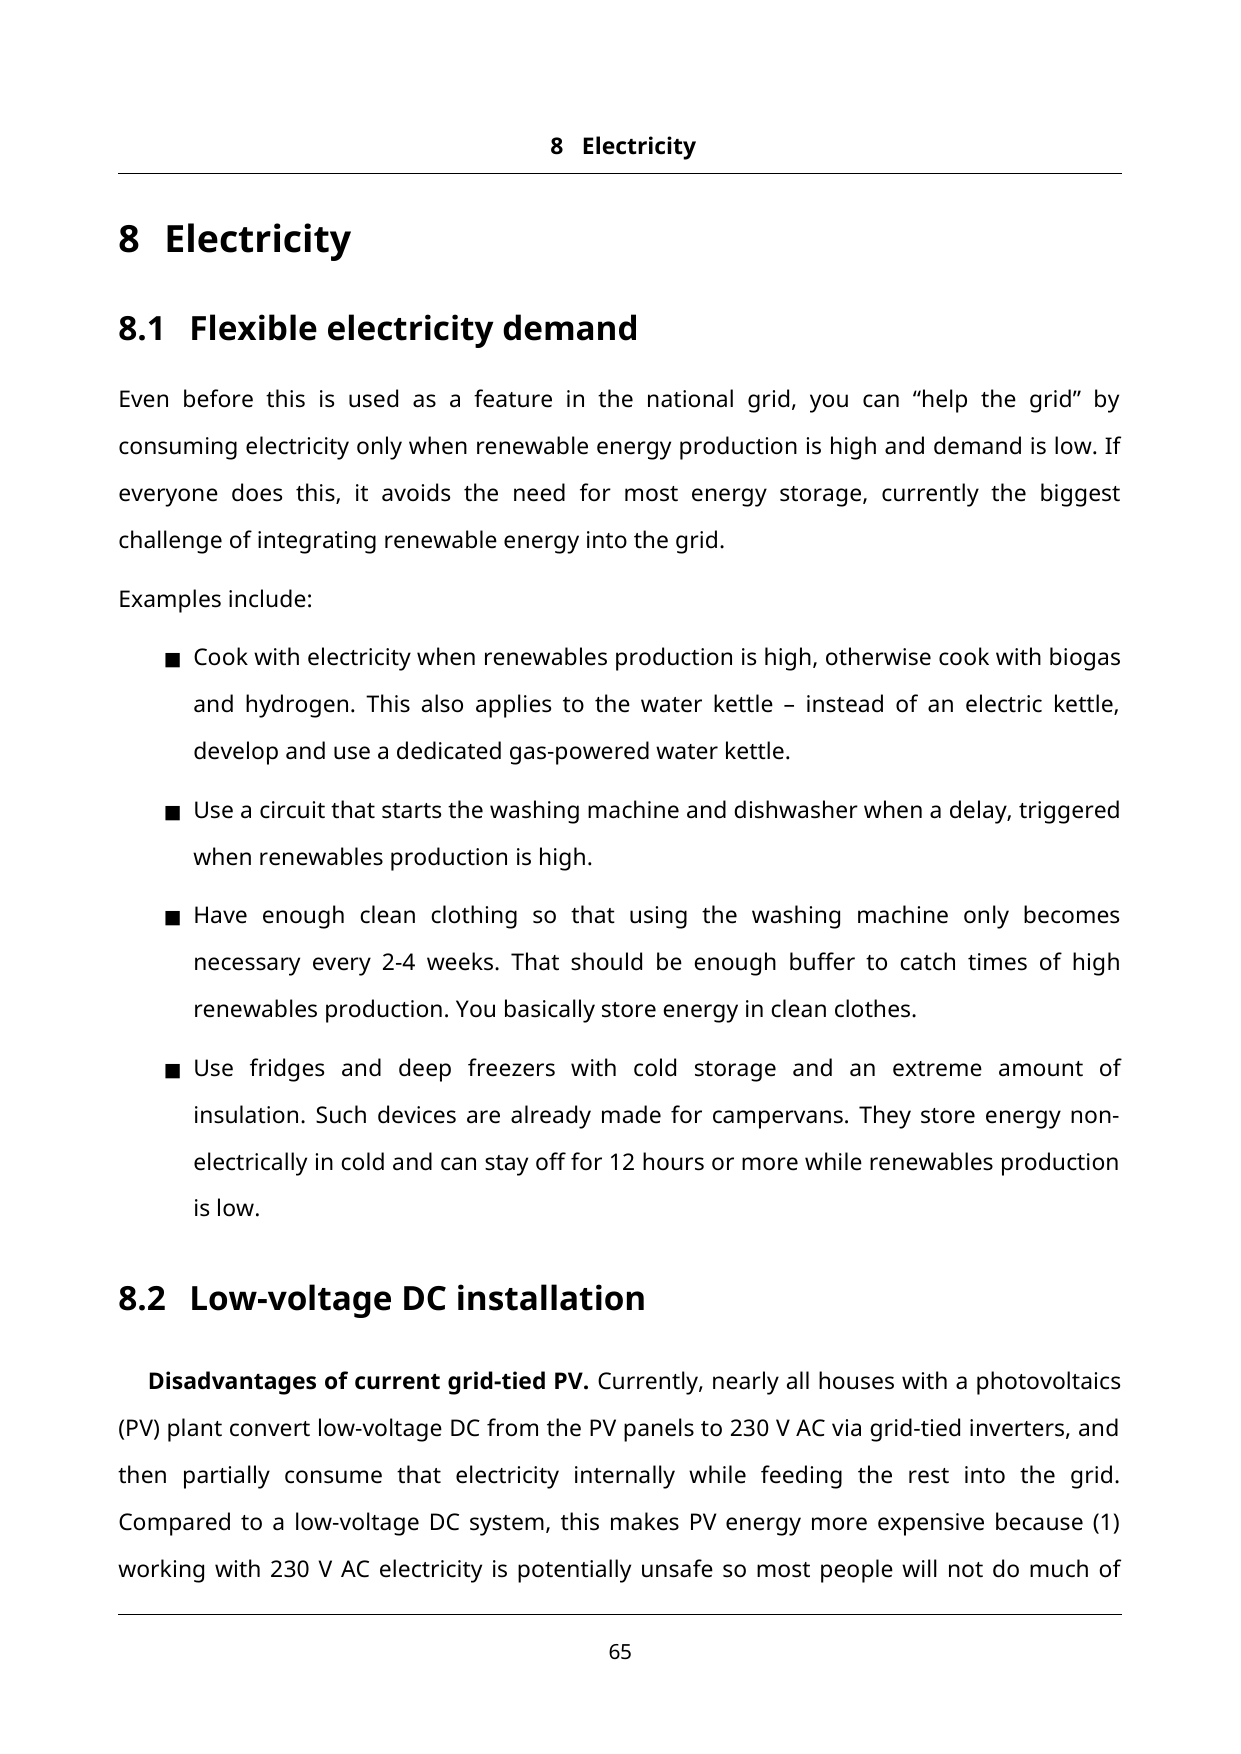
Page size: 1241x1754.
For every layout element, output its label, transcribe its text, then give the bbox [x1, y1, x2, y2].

list Have enough clean clothing so that using the washing machine only becomes necessary every 2-4 weeks. That should be enough buffer to catch times of high renewables production. You basically store energy in clean clothes. [164, 899, 1122, 1024]
list Use fridges and deep freezers with cold storage and an extreme amount of insulation. Such devices are already made for campervans. They store energy non-electrically in cold and can stay off for 12 hours or more while renewables production is low. [164, 1052, 1122, 1223]
subtitle Flexible electricity demand [118, 305, 1122, 350]
list Use a circuit that starts the washing machine and dishwasher when a delay, triggered when renewables production is high. [164, 794, 1122, 872]
subtitle Low-voltage DC installation [118, 1274, 1122, 1320]
text Examples include: [118, 583, 1122, 614]
subtitle Electricity [118, 212, 1122, 263]
text Disadvantages of current grid-tied PV. Currently, nearly all houses with a photovoltaics (PV) plant convert low-voltage DC from the PV panels to 230 V AC via grid-tied inverters, and then partially consume that electricity internally while feeding the rest into the grid. Compared to a low-voltage DC system, this makes PV energy more expensive because (1) working with 230 V AC electricity is potentially unsafe so most people will not do much of [118, 1365, 1122, 1584]
text Even before this is used as a feature in the national grid, you can “help the grid” by consuming electricity only when renewable energy production is high and demand is low. If everyone does this, it avoids the need for most energy storage, currently the biggest challenge of integrating renewable energy into the grid. [118, 383, 1122, 555]
list Cook with electricity when renewables production is high, otherwise cook with biogas and hydrogen. This also applies to the water kettle – instead of an electric kettle, develop and use a dedicated gas-powered water kettle. [164, 641, 1122, 766]
